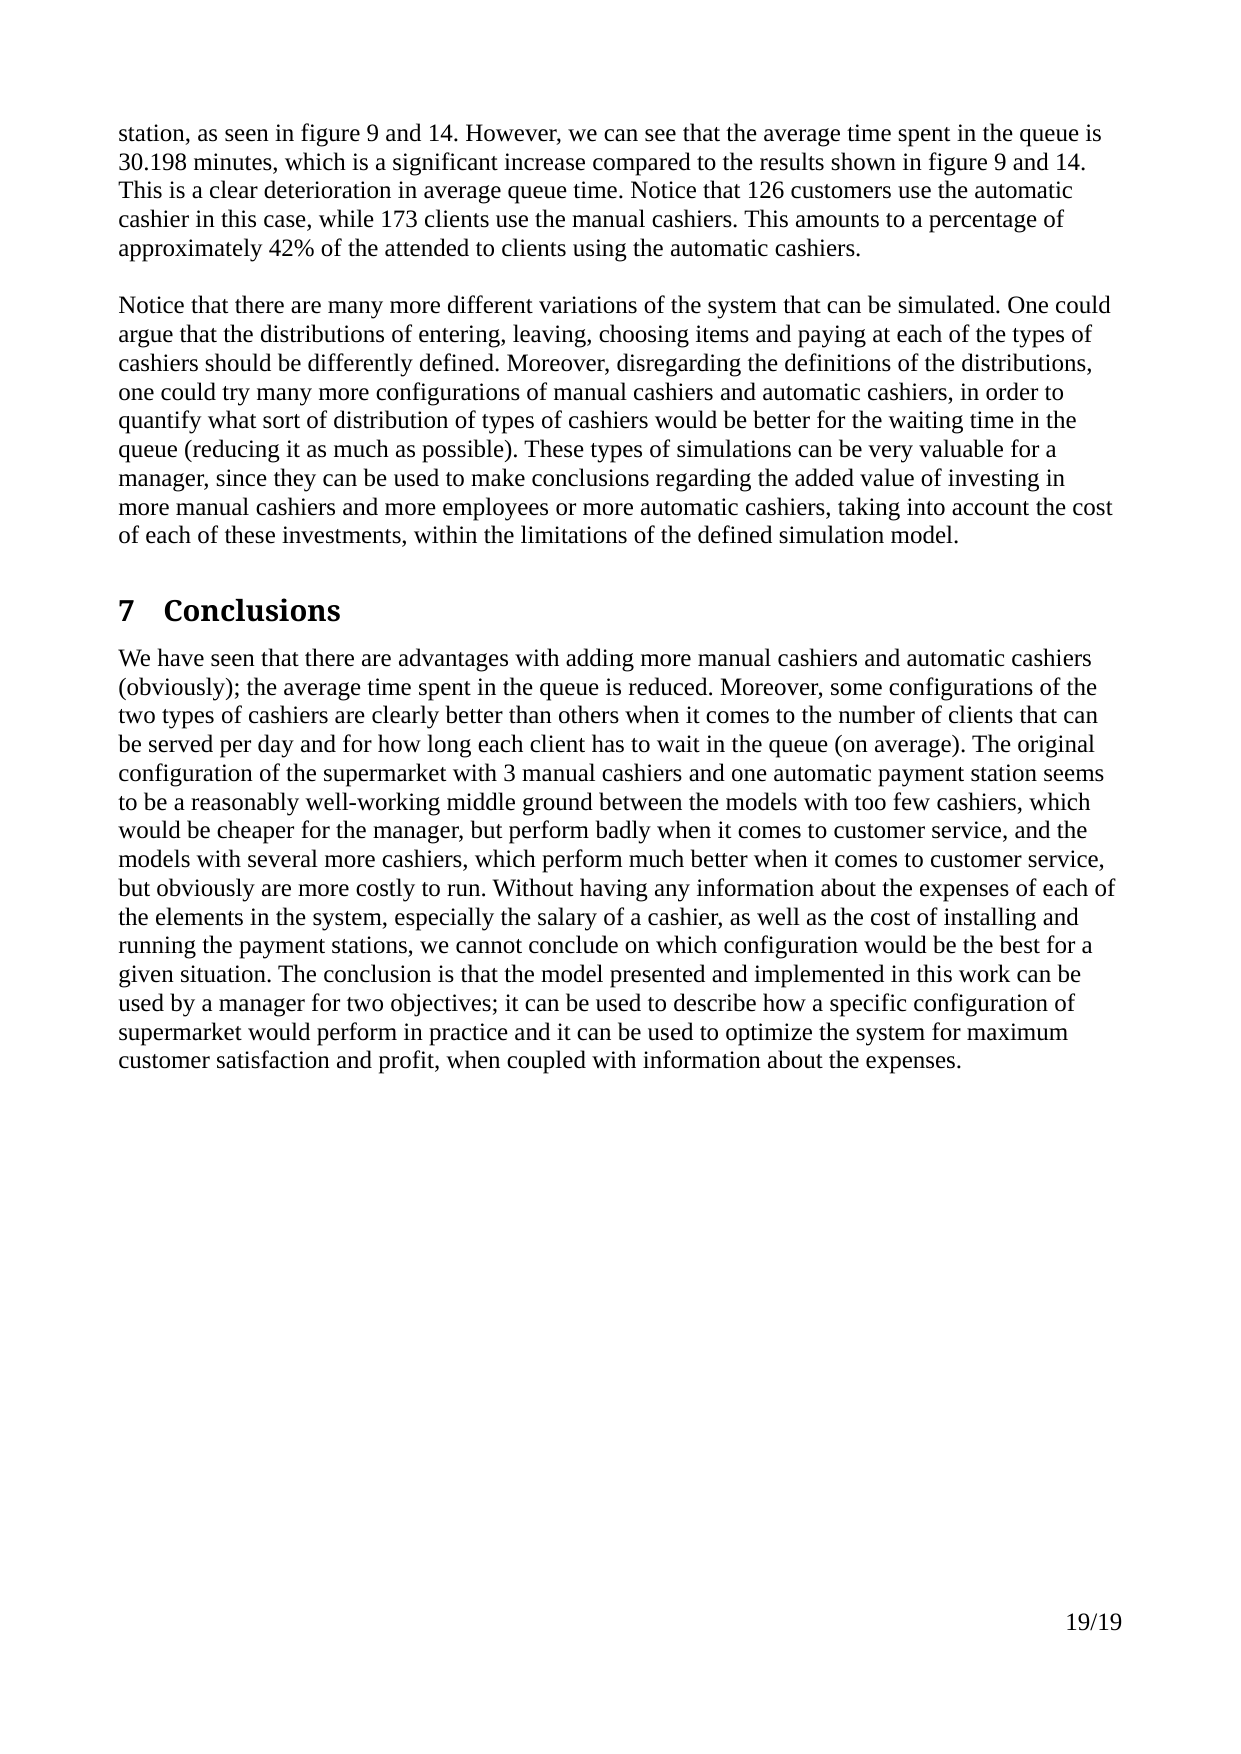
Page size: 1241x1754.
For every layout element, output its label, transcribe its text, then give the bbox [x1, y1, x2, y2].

text Notice that there are many more different variations of the system that can be simulated. One could argue that the distributions of entering, leaving, choosing items and paying at each of the types of cashiers should be differently defined. Moreover, disregarding the definitions of the distributions, one could try many more configurations of manual cashiers and automatic cashiers, in order to quantify what sort of distribution of types of cashiers would be better for the waiting time in the queue (reducing it as much as possible). These types of simulations can be very valuable for a manager, since they can be used to make conclusions regarding the added value of investing in more manual cashiers and more employees or more automatic cashiers, taking into account the cost of each of these investments, within the limitations of the defined simulation model. [118, 291, 1122, 549]
subtitle Conclusions [118, 591, 1122, 630]
text station, as seen in figure 9 and 14. However, we can see that the average time spent in the queue is 30.198 minutes, which is a significant increase compared to the results shown in figure 9 and 14. This is a clear deterioration in average queue time. Notice that 126 customers use the automatic cashier in this case, while 173 clients use the manual cashiers. This amounts to a percentage of approximately 42% of the attended to clients using the automatic cashiers. [118, 118, 1122, 262]
text We have seen that there are advantages with adding more manual cashiers and automatic cashiers (obviously); the average time spent in the queue is reduced. Moreover, some configurations of the two types of cashiers are clearly better than others when it comes to the number of clients that can be served per day and for how long each client has to wait in the queue (on average). The original configuration of the supermarket with 3 manual cashiers and one automatic payment station seems to be a reasonably well-working middle ground between the models with too few cashiers, which would be cheaper for the manager, but perform badly when it comes to customer service, and the models with several more cashiers, which perform much better when it comes to customer service, but obviously are more costly to run. Without having any information about the expenses of each of the elements in the system, especially the salary of a cashier, as well as the cost of installing and running the payment stations, we cannot conclude on which configuration would be the best for a given situation. The conclusion is that the model presented and implemented in this work can be used by a manager for two objectives; it can be used to describe how a specific configuration of supermarket would perform in practice and it can be used to optimize the system for maximum customer satisfaction and profit, when coupled with information about the expenses. [118, 643, 1122, 1074]
